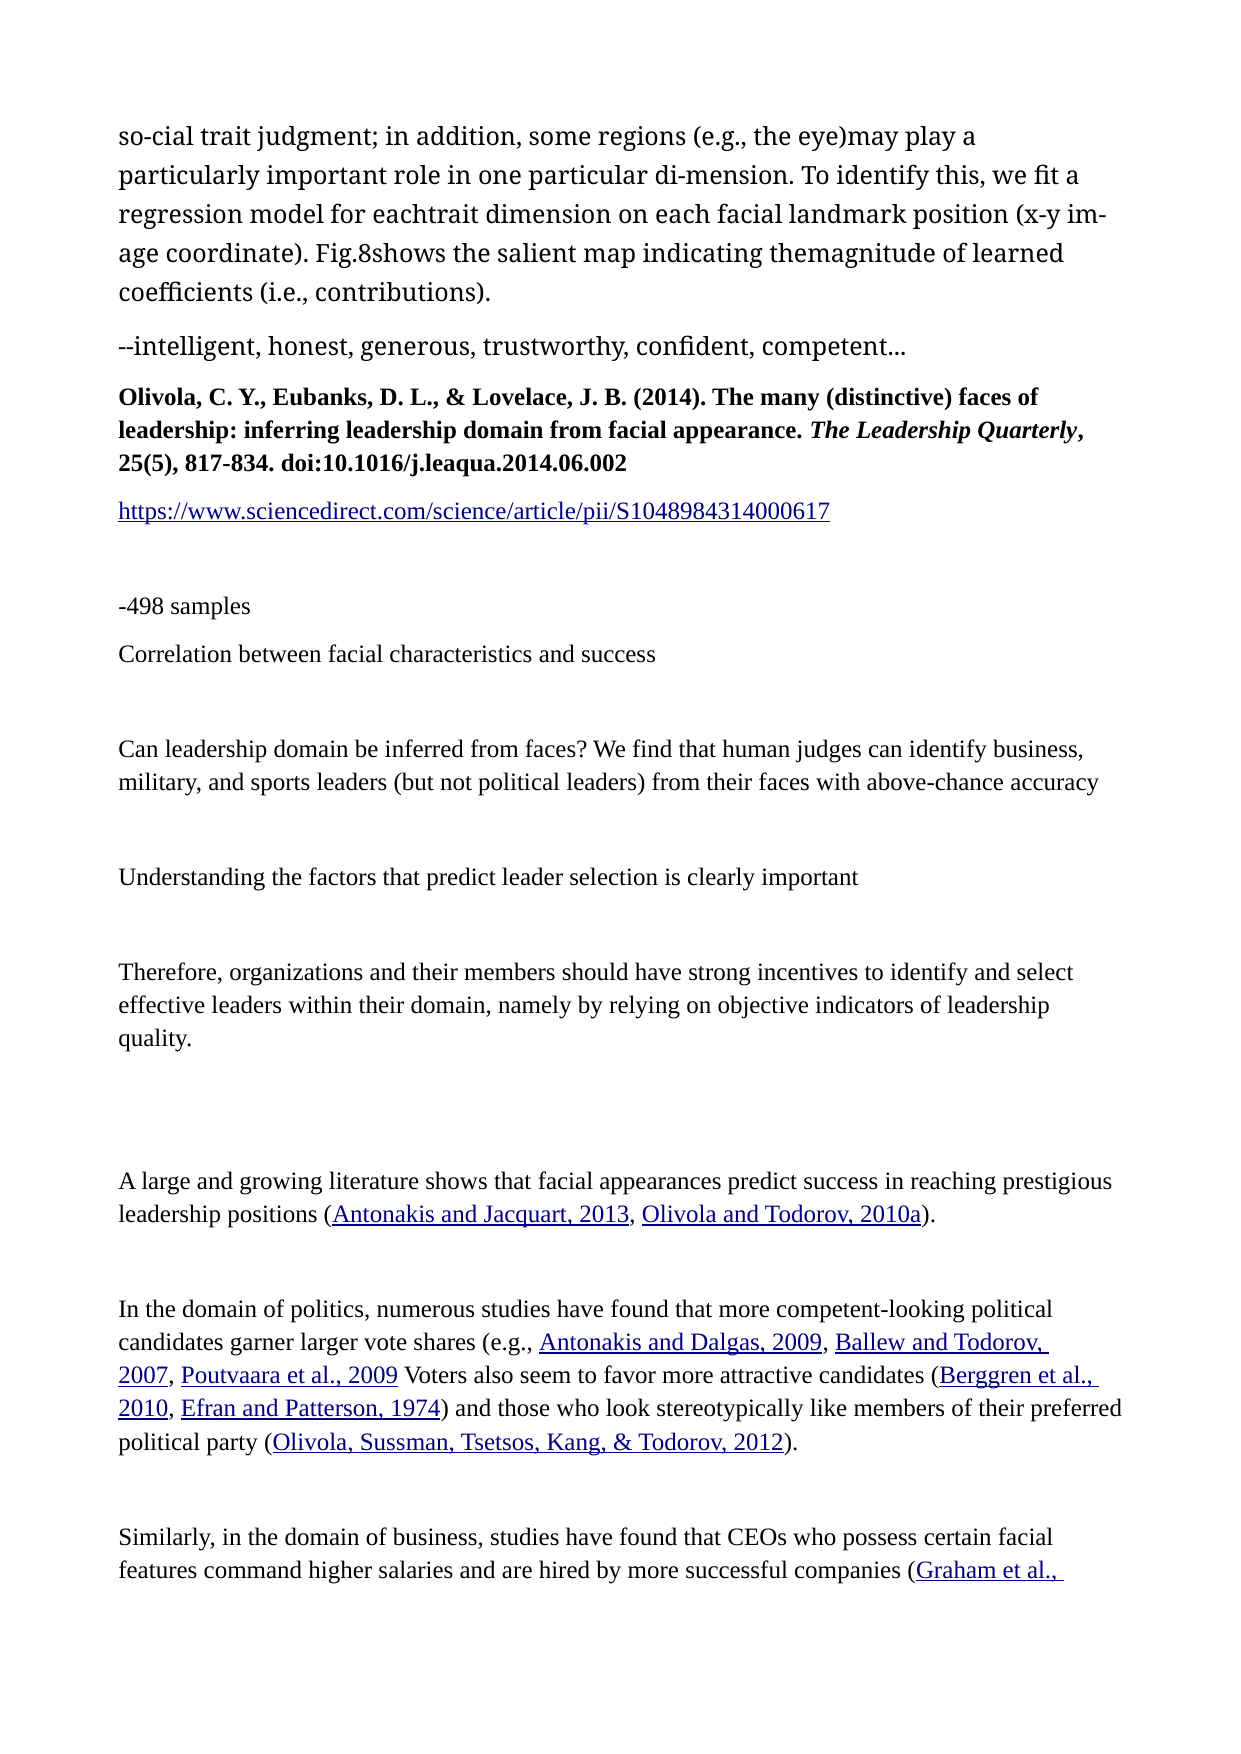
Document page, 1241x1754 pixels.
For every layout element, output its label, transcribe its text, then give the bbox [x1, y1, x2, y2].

text Similarly, in the domain of business, studies have found that CEOs who possess certain facial features command higher salaries and are hired by more successful companies (Graham et al., [118, 1522, 1122, 1583]
text Understanding the factors that predict leader selection is clearly important [118, 862, 1122, 891]
text A large and growing literature shows that facial appearances predict success in reaching prestigious leadership positions (Antonakis and Jacquart, 2013, Olivola and Todorov, 2010a). [118, 1166, 1122, 1228]
text --intelligent, honest, generous, trustworthy, confident, competent... [118, 328, 1122, 363]
text Correlation between facial characteristics and success [118, 639, 1122, 667]
text Can leadership domain be inferred from faces? We find that human judges can identify business, military, and sports leaders (but not political leaders) from their faces with above-chance accuracy [118, 734, 1122, 796]
text https://www.sciencedirect.com/science/article/pii/S1048984314000617 [118, 496, 1122, 525]
text Therefore, organizations and their members should have strong incentives to identify and select effective leaders within their domain, namely by relying on objective indicators of leadership quality. [118, 957, 1122, 1052]
text so-cial trait judgment; in addition, some regions (e.g., the eye)may play a particularly important role in one particular di-mension. To identify this, we fit a regression model for eachtrait dimension on each facial landmark position (x-y im-age coordinate). Fig.8shows the salient map indicating themagnitude of learned coefficients (i.e., contributions). [118, 118, 1122, 309]
text Olivola, C. Y., Eubanks, D. L., & Lovelace, J. B. (2014). The many (distinctive) faces of leadership: inferring leadership domain from facial appearance. The Leadership Quarterly, 25(5), 817-834. doi:10.1016/j.leaqua.2014.06.002 [118, 382, 1122, 477]
text -498 samples [118, 591, 1122, 620]
text In the domain of politics, numerous studies have found that more competent-looking political candidates garner larger vote shares (e.g., Antonakis and Dalgas, 2009, Ballew and Todorov, 2007, Poutvaara et al., 2009 Voters also seem to favor more attractive candidates (Berggren et al., 2010, Efran and Patterson, 1974) and those who look stereotypically like members of their preferred political party (Olivola, Sussman, Tsetsos, Kang, & Todorov, 2012). [118, 1294, 1122, 1455]
